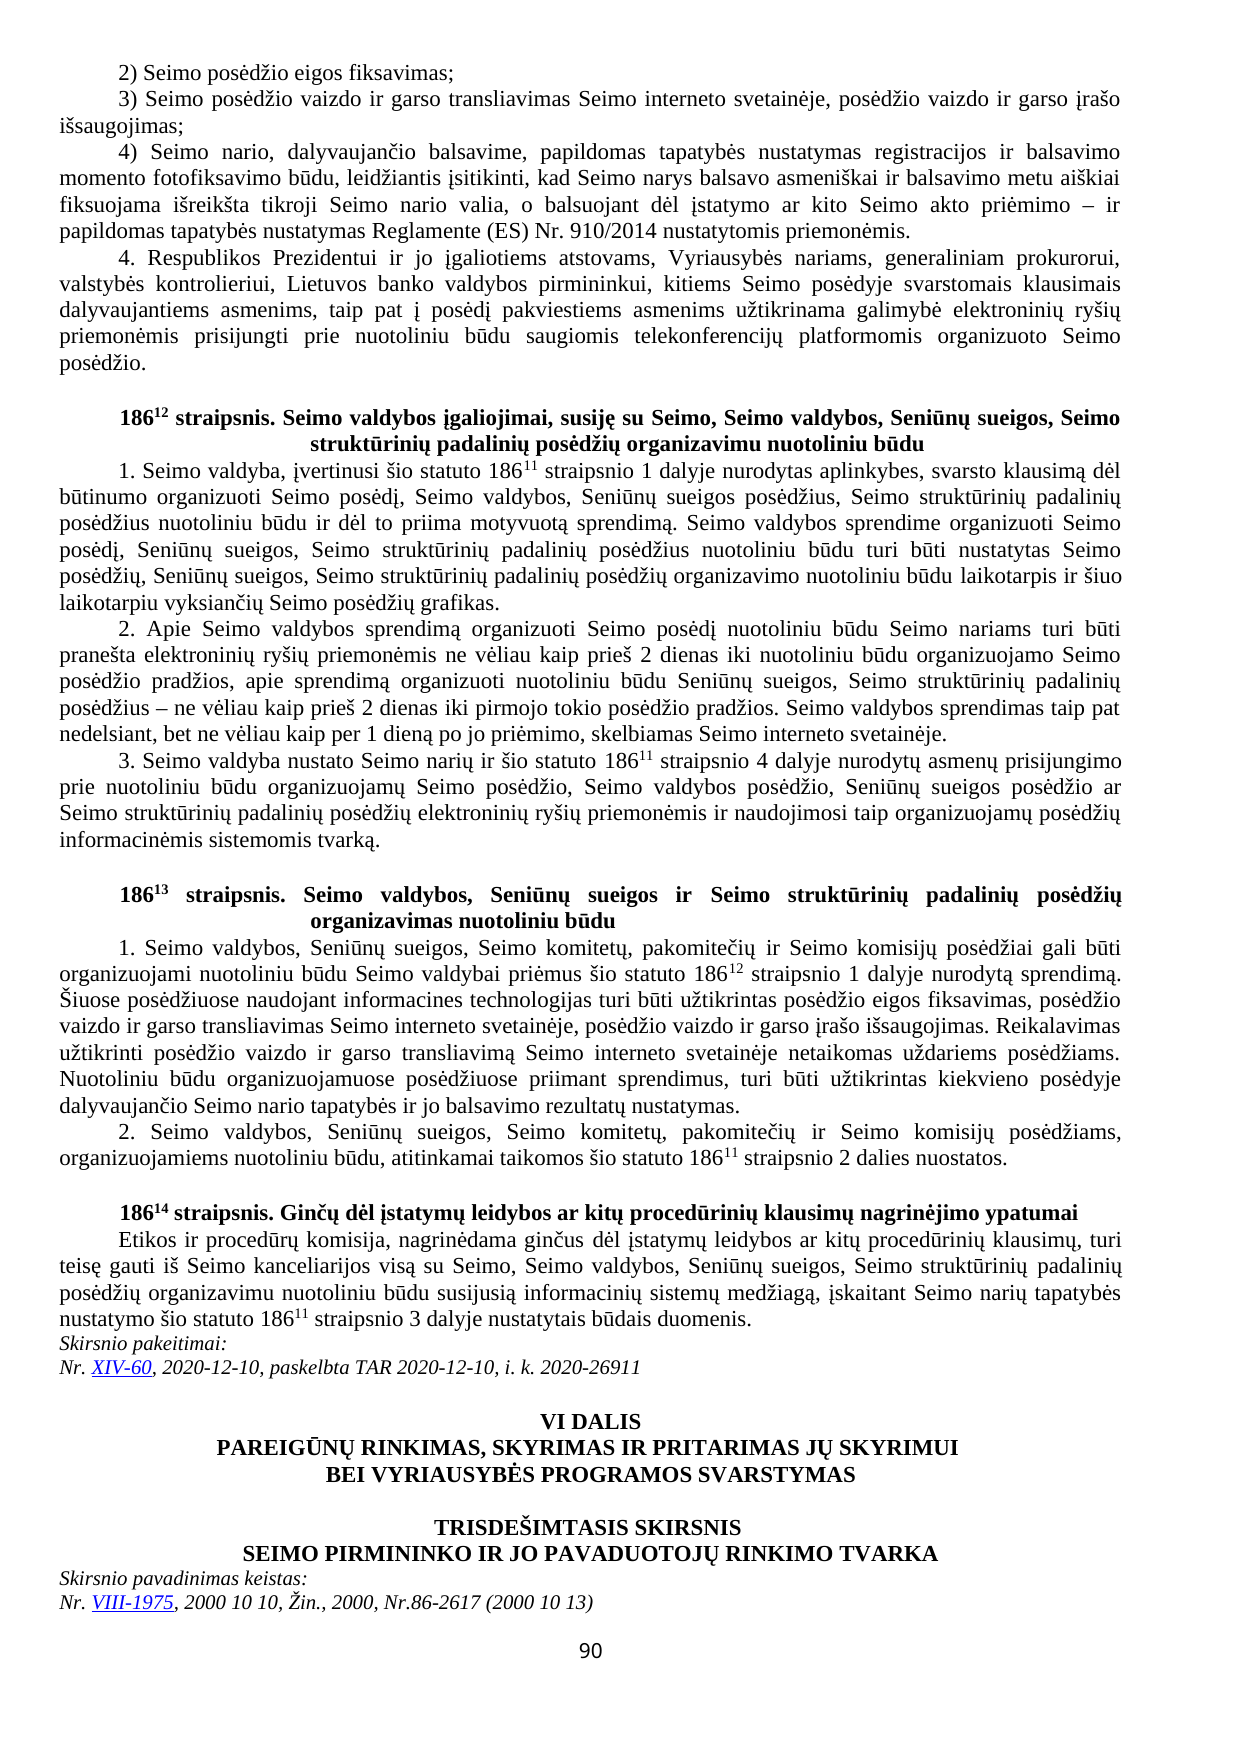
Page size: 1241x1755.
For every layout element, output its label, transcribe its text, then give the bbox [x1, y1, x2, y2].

text TRISDEŠIMTASIS SKIRSNIS [59, 1513, 1122, 1540]
text Nr. VIII-1975, 2000 10 10, Žin., 2000, Nr.86-2617 (2000 10 13) [59, 1590, 1122, 1614]
text 3) Seimo posėdžio vaizdo ir garso transliavimas Seimo interneto svetainėje, posėdžio vaizdo ir garso įrašo išsaugojimas; [59, 85, 1122, 138]
text 18612 straipsnis. Seimo valdybos įgaliojimai, susiję su Seimo, Seimo valdybos, Seniūnų sueigos, Seimo struktūrinių padalinių posėdžių organizavimu nuotoliniu būdu [119, 404, 1122, 457]
text 3. Seimo valdyba nustato Seimo narių ir šio statuto 18611 straipsnio 4 dalyje nurodytų asmenų prisijungimo prie nuotoliniu būdu organizuojamų Seimo posėdžio, Seimo valdybos posėdžio, Seniūnų sueigos posėdžio ar Seimo struktūrinių padalinių posėdžių elektroninių ryšių priemonėmis ir naudojimosi taip organizuojamų posėdžių informacinėmis sistemomis tvarką. [59, 747, 1122, 852]
text 4) Seimo nario, dalyvaujančio balsavime, papildomas tapatybės nustatymas registracijos ir balsavimo momento fotofiksavimo būdu, leidžiantis įsitikinti, kad Seimo narys balsavo asmeniškai ir balsavimo metu aiškiai fiksuojama išreikšta tikroji Seimo nario valia, o balsuojant dėl įstatymo ar kito Seimo akto priėmimo – ir papildomas tapatybės nustatymas Reglamente (ES) Nr. 910/2014 nustatytomis priemonėmis. [59, 138, 1122, 243]
text Etikos ir procedūrų komisija, nagrinėdama ginčus dėl įstatymų leidybos ar kitų procedūrinių klausimų, turi teisę gauti iš Seimo kanceliarijos visą su Seimo, Seimo valdybos, Seniūnų sueigos, Seimo struktūrinių padalinių posėdžių organizavimu nuotoliniu būdu susijusią informacinių sistemų medžiagą, įskaitant Seimo narių tapatybės nustatymo šio statuto 18611 straipsnio 3 dalyje nustatytais būdais duomenis. [59, 1226, 1122, 1331]
text 2. Seimo valdybos, Seniūnų sueigos, Seimo komitetų, pakomitečių ir Seimo komisijų posėdžiams, organizuojamiems nuotoliniu būdu, atitinkamai taikomos šio statuto 18611 straipsnio 2 dalies nuostatos. [59, 1118, 1122, 1171]
text Nr. XIV-60, 2020-12-10, paskelbta TAR 2020-12-10, i. k. 2020-26911 [59, 1355, 1122, 1379]
text Skirsnio pavadinimas keistas: [59, 1566, 1122, 1590]
text 18613 straipsnis. Seimo valdybos, Seniūnų sueigos ir Seimo struktūrinių padalinių posėdžių organizavimas nuotoliniu būdu [119, 881, 1122, 933]
text SEIMO PIRMININKO IR JO PAVADUOTOJŲ RINKIMO TVARKA [59, 1540, 1122, 1566]
text PAREIGŪNŲ RINKIMAS, SKYRIMAS IR PRITARIMAS JŲ SKYRIMUI [59, 1434, 1122, 1461]
text BEI VYRIAUSYBĖS PROGRAMOS SVARSTYMAS [59, 1461, 1122, 1487]
text 2. Apie Seimo valdybos sprendimą organizuoti Seimo posėdį nuotoliniu būdu Seimo nariams turi būti pranešta elektroninių ryšių priemonėmis ne vėliau kaip prieš 2 dienas iki nuotoliniu būdu organizuojamo Seimo posėdžio pradžios, apie sprendimą organizuoti nuotoliniu būdu Seniūnų sueigos, Seimo struktūrinių padalinių posėdžius – ne vėliau kaip prieš 2 dienas iki pirmojo tokio posėdžio pradžios. Seimo valdybos sprendimas taip pat nedelsiant, bet ne vėliau kaip per 1 dieną po jo priėmimo, skelbiamas Seimo interneto svetainėje. [59, 615, 1122, 747]
text 2) Seimo posėdžio eigos fiksavimas; [59, 59, 1122, 85]
text 1. Seimo valdybos, Seniūnų sueigos, Seimo komitetų, pakomitečių ir Seimo komisijų posėdžiai gali būti organizuojami nuotoliniu būdu Seimo valdybai priėmus šio statuto 18612 straipsnio 1 dalyje nurodytą sprendimą. Šiuose posėdžiuose naudojant informacines technologijas turi būti užtikrintas posėdžio eigos fiksavimas, posėdžio vaizdo ir garso transliavimas Seimo interneto svetainėje, posėdžio vaizdo ir garso įrašo išsaugojimas. Reikalavimas užtikrinti posėdžio vaizdo ir garso transliavimą Seimo interneto svetainėje netaikomas uždariems posėdžiams. Nuotoliniu būdu organizuojamuose posėdžiuose priimant sprendimus, turi būti užtikrintas kiekvieno posėdyje dalyvaujančio Seimo nario tapatybės ir jo balsavimo rezultatų nustatymas. [59, 933, 1122, 1118]
text VI DALIS [59, 1408, 1122, 1434]
text 1. Seimo valdyba, įvertinusi šio statuto 18611 straipsnio 1 dalyje nurodytas aplinkybes, svarsto klausimą dėl būtinumo organizuoti Seimo posėdį, Seimo valdybos, Seniūnų sueigos posėdžius, Seimo struktūrinių padalinių posėdžius nuotoliniu būdu ir dėl to priima motyvuotą sprendimą. Seimo valdybos sprendime organizuoti Seimo posėdį, Seniūnų sueigos, Seimo struktūrinių padalinių posėdžius nuotoliniu būdu turi būti nustatytas Seimo posėdžių, Seniūnų sueigos, Seimo struktūrinių padalinių posėdžių organizavimo nuotoliniu būdu laikotarpis ir šiuo laikotarpiu vyksiančių Seimo posėdžių grafikas. [59, 457, 1122, 615]
text Skirsnio pakeitimai: [59, 1331, 1122, 1355]
text 18614 straipsnis. Ginčų dėl įstatymų leidybos ar kitų procedūrinių klausimų nagrinėjimo ypatumai [119, 1199, 1122, 1226]
text 4. Respublikos Prezidentui ir jo įgaliotiems atstovams, Vyriausybės nariams, generaliniam prokurorui, valstybės kontrolieriui, Lietuvos banko valdybos pirmininkui, kitiems Seimo posėdyje svarstomais klausimais dalyvaujantiems asmenims, taip pat į posėdį pakviestiems asmenims užtikrinama galimybė elektroninių ryšių priemonėmis prisijungti prie nuotoliniu būdu saugiomis telekonferencijų platformomis organizuoto Seimo posėdžio. [59, 243, 1122, 375]
